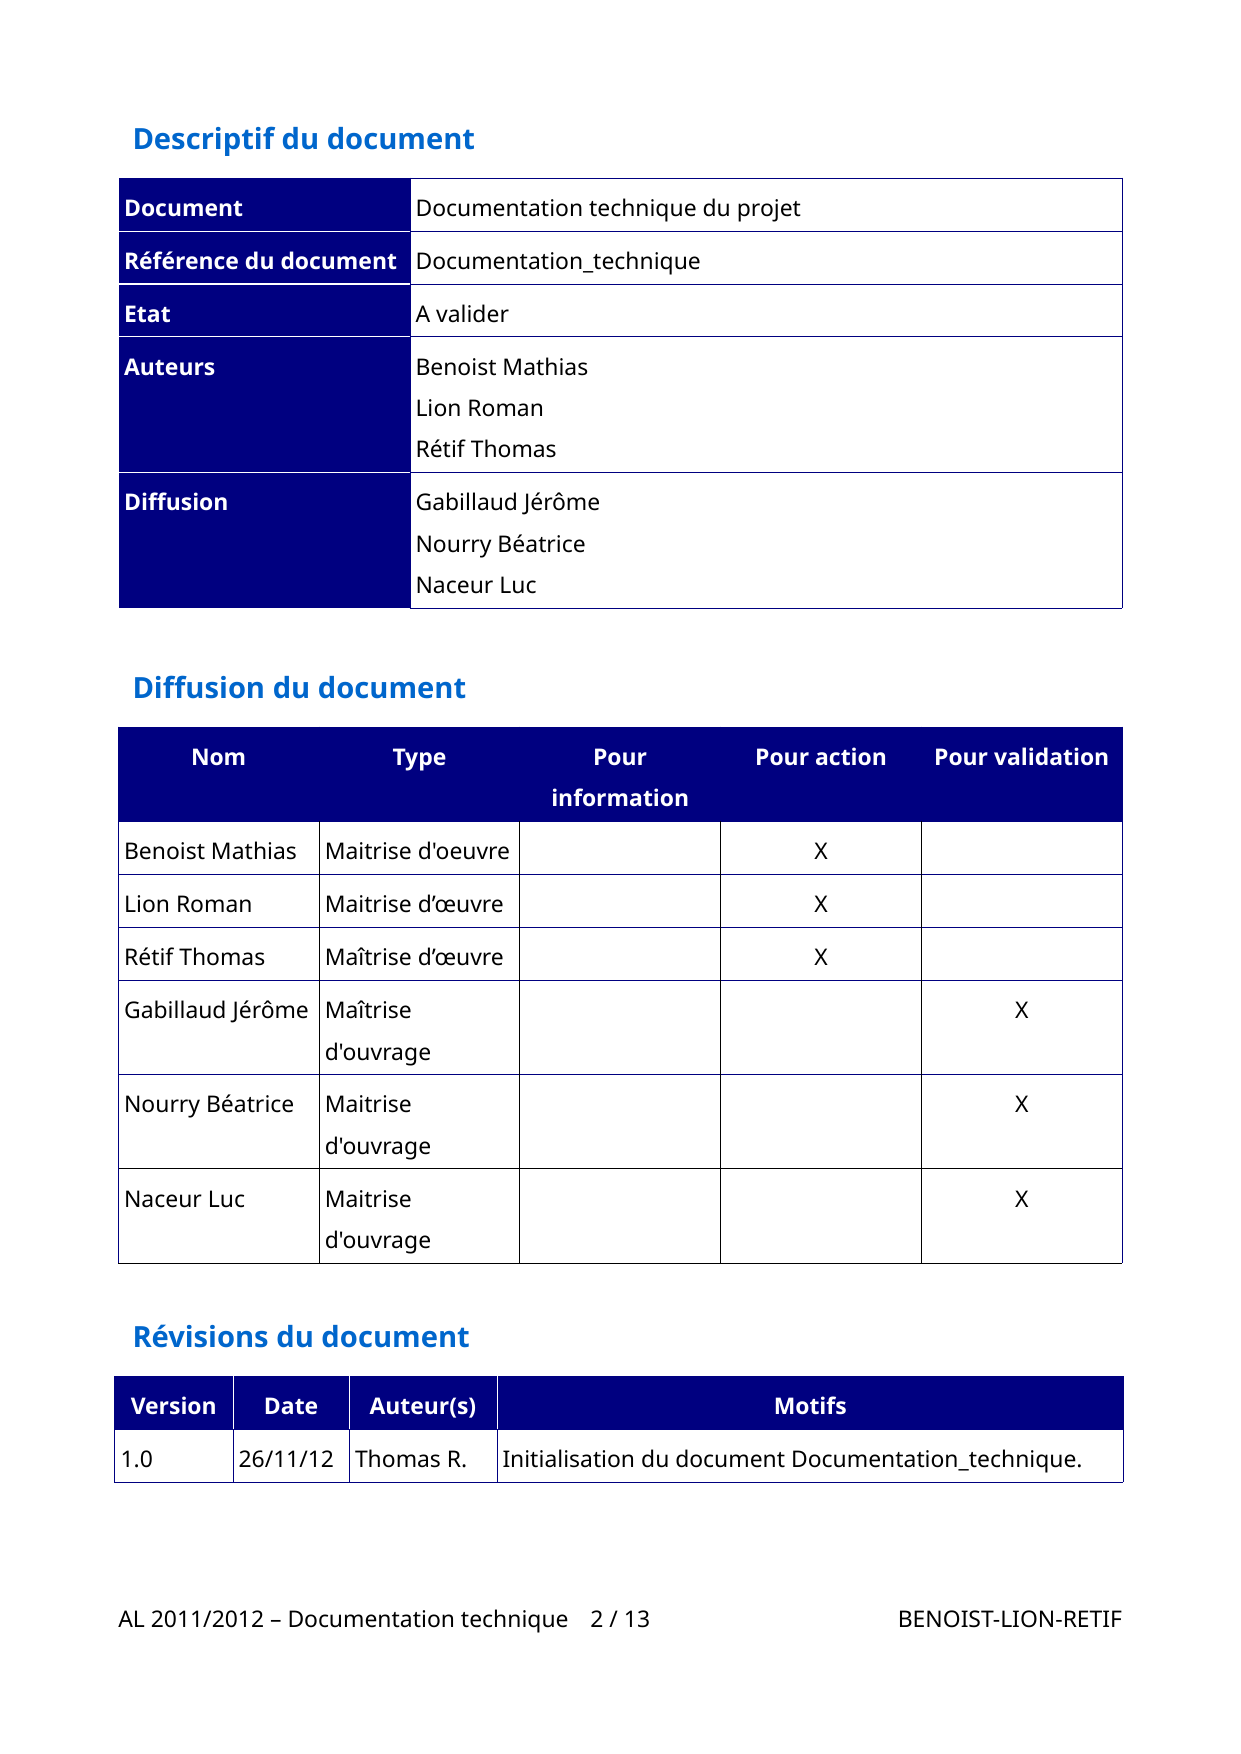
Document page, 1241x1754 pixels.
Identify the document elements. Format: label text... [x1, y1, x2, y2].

table_cell Auteurs [119, 337, 410, 472]
table_cell Documentation_technique [411, 232, 1122, 283]
table_header Pour information [520, 728, 720, 821]
table_header Auteur(s) [350, 1377, 497, 1429]
table_cell Maitrise d'ouvrage [320, 1075, 519, 1168]
table_cell [520, 1169, 720, 1262]
table_cell A valider [411, 285, 1122, 336]
table_cell [520, 1075, 720, 1168]
table_header Nom [119, 728, 319, 821]
table_header Version [115, 1377, 233, 1429]
table_cell [721, 1169, 921, 1262]
table_cell X [721, 875, 921, 927]
table_header Motifs [498, 1377, 1123, 1429]
table_cell [520, 928, 720, 980]
table_cell [721, 1075, 921, 1168]
table_cell Thomas R. [350, 1430, 497, 1482]
table_cell Référence du document [119, 232, 410, 283]
table_cell [520, 822, 720, 874]
subtitle Descriptif du document [132, 118, 1122, 158]
table_cell [922, 875, 1122, 927]
subtitle Révisions du document [132, 1316, 1122, 1356]
table_cell Lion Roman [119, 875, 319, 927]
table_cell Rétif Thomas [119, 928, 319, 980]
table_cell 26/11/12 [234, 1430, 349, 1482]
table_cell X [721, 822, 921, 874]
table_cell Initialisation du document Documentation_technique. [498, 1430, 1123, 1482]
table_cell Gabillaud Jérôme [119, 981, 319, 1074]
table_cell X [721, 928, 921, 980]
table_cell Naceur Luc [119, 1169, 319, 1262]
table_cell Etat [119, 285, 410, 336]
table_cell X [922, 1169, 1122, 1262]
table_cell Maitrise d'ouvrage [320, 1169, 519, 1262]
table_header Pour validation [922, 728, 1122, 821]
table_cell [922, 822, 1122, 874]
table_header Type [320, 728, 519, 821]
table_header Pour action [721, 728, 921, 821]
table_cell X [922, 1075, 1122, 1168]
subtitle Diffusion du document [132, 667, 1122, 707]
table_cell [721, 981, 921, 1074]
table_cell Maîtrise d’œuvre [320, 928, 519, 980]
table_cell [520, 981, 720, 1074]
table_cell X [922, 981, 1122, 1074]
table_cell Maitrise d’œuvre [320, 875, 519, 927]
table_cell [520, 875, 720, 927]
table_cell Benoist Mathias [119, 822, 319, 874]
table_cell Maitrise d'oeuvre [320, 822, 519, 874]
table_cell Maîtrise d'ouvrage [320, 981, 519, 1074]
table_cell [922, 928, 1122, 980]
table_header Documentation technique du projet [411, 179, 1122, 231]
table_cell Diffusion [119, 473, 410, 608]
table_cell Benoist Mathias Lion Roman Rétif Thomas [411, 337, 1122, 472]
table_cell Gabillaud Jérôme Nourry Béatrice Naceur Luc [411, 473, 1122, 608]
table_cell 1.0 [115, 1430, 233, 1482]
table_header Date [234, 1377, 349, 1429]
table_header Document [119, 179, 410, 231]
table_cell Nourry Béatrice [119, 1075, 319, 1168]
